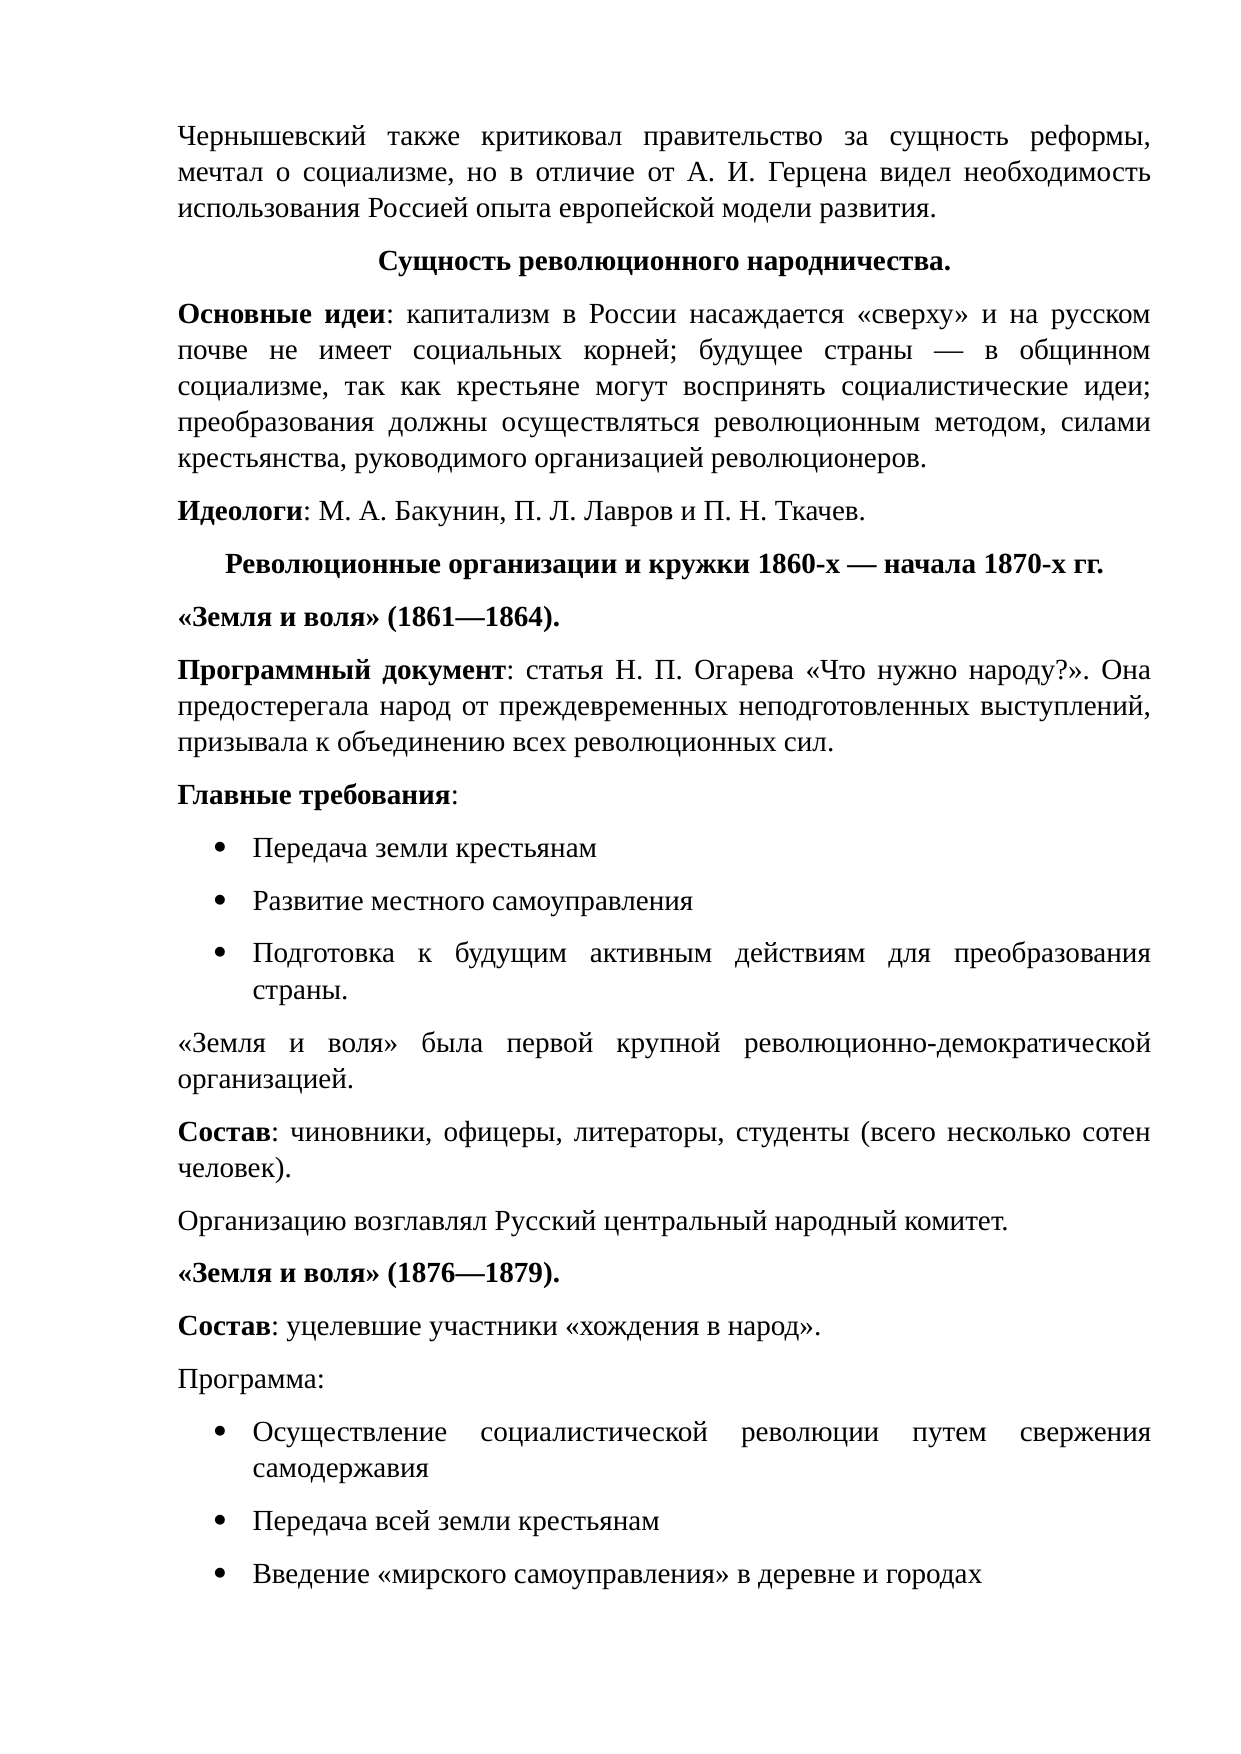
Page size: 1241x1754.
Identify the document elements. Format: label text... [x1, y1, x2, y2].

text «Земля и воля» была первой крупной революционно-демократической организацией. [177, 1025, 1152, 1094]
text Сущность революционного народничества. [177, 243, 1152, 277]
text «Земля и воля» (1861—1864). [177, 599, 1152, 633]
text Основные идеи: капитализм в России насаждается «сверху» и на русском почве не имеет социальных корней; будущее страны — в общинном социализме, так как крестьяне могут воспринять социалистические идеи; преобразования должны осуществляться революционным методом, силами крестьянства, руководимого организацией революционеров. [177, 296, 1152, 474]
text «Земля и воля» (1876—1879). [177, 1255, 1152, 1289]
text Программа: [177, 1361, 1152, 1394]
text Идеологи: М. А. Бакунин, П. Л. Лавров и П. Н. Ткачев. [177, 493, 1152, 527]
list Развитие местного самоуправления [215, 883, 1152, 916]
text Революционные организации и кружки 1860-х — начала 1870-х гг. [177, 546, 1152, 580]
text Состав: чиновники, офицеры, литераторы, студенты (всего несколько сотен человек). [177, 1114, 1152, 1183]
text Программный документ: статья Н. П. Огарева «Что нужно народу?». Она предостерегала народ от преждевременных неподготовленных выступлений, призывала к объединению всех революционных сил. [177, 652, 1152, 758]
list Введение «мирского самоуправления» в деревне и городах [215, 1556, 1152, 1589]
list Подготовка к будущим активным действиям для преобразования страны. [215, 936, 1152, 1005]
text Главные требования: [177, 777, 1152, 811]
list Осуществление социалистической революции путем свержения самодержавия [215, 1414, 1152, 1484]
text Организацию возглавлял Русский центральный народный комитет. [177, 1203, 1152, 1236]
text Чернышевский также критиковал правительство за сущность реформы, мечтал о социализме, но в отличие от А. И. Герцена видел необходимость использования Россией опыта европейской модели развития. [177, 118, 1152, 224]
list Передача всей земли крестьянам [215, 1503, 1152, 1537]
text Состав: уцелевшие участники «хождения в народ». [177, 1308, 1152, 1342]
list Передача земли крестьянам [215, 830, 1152, 863]
